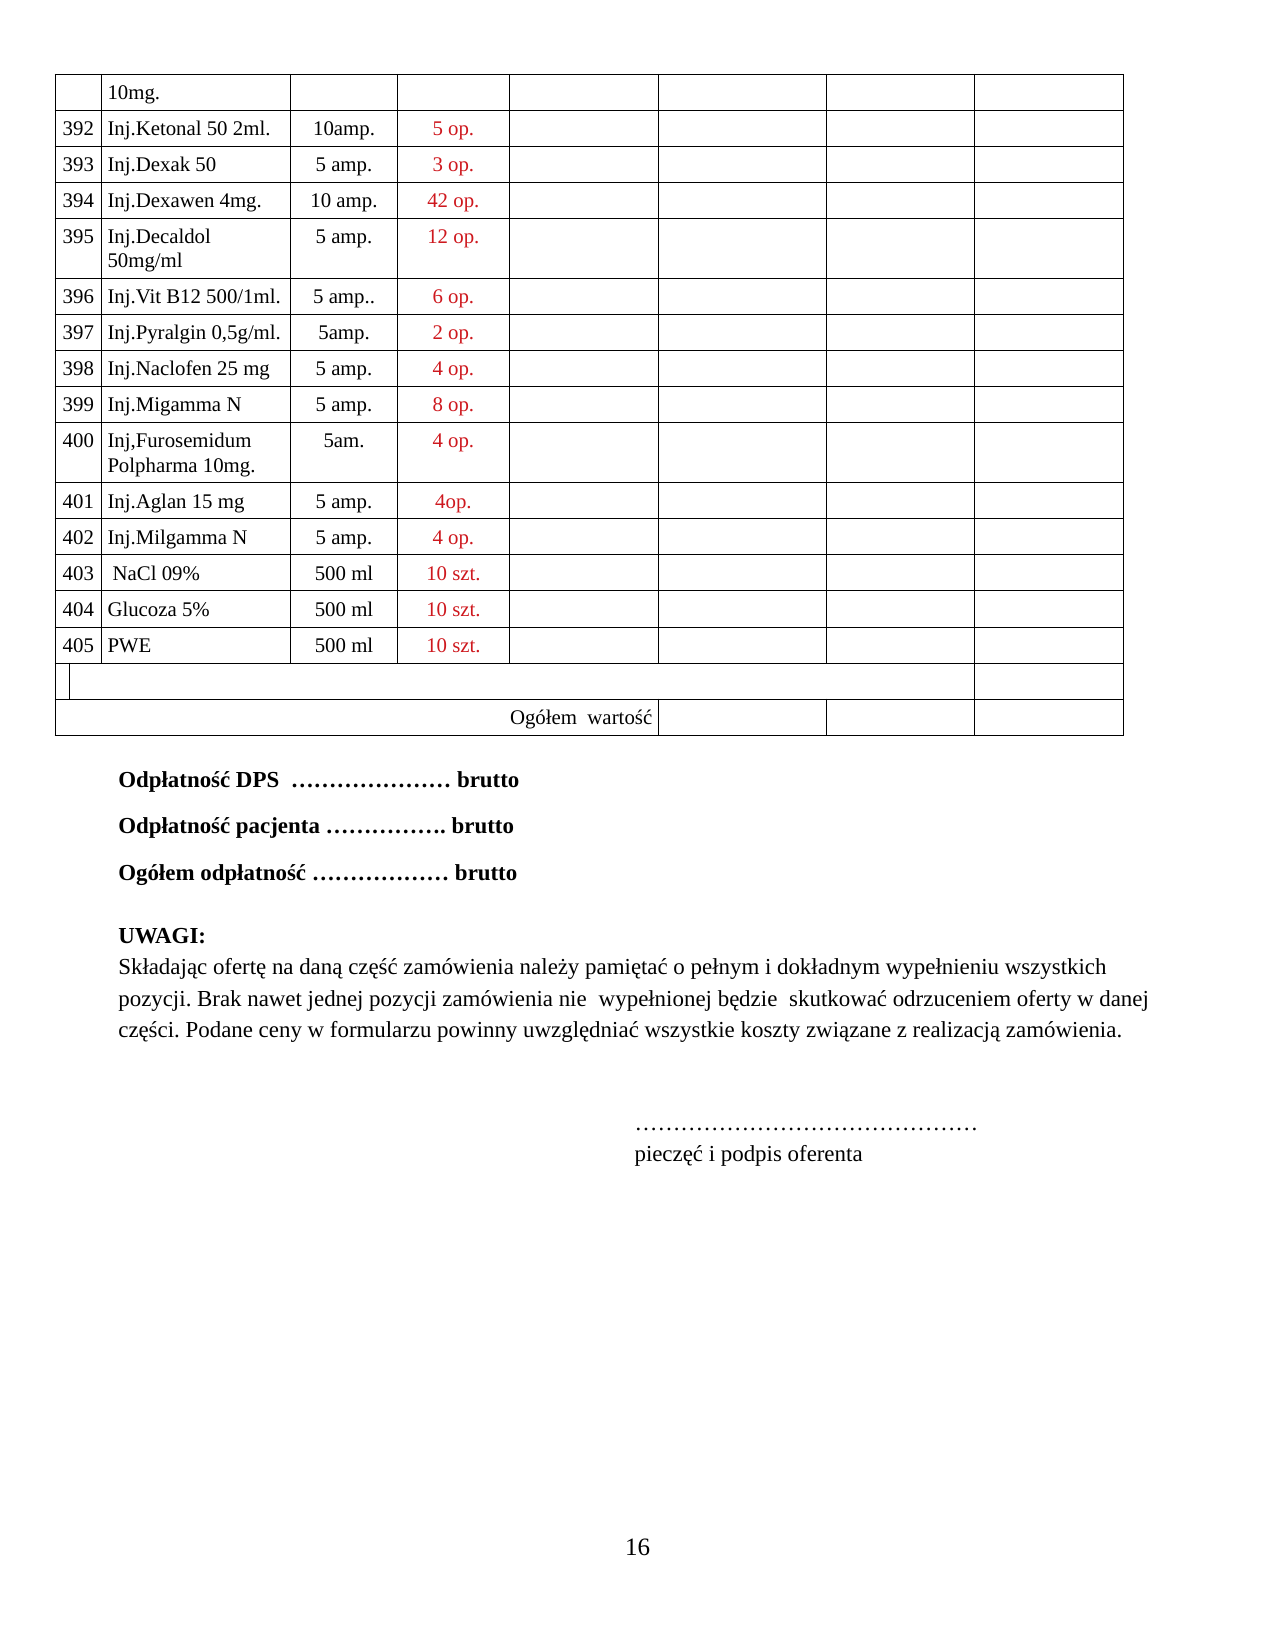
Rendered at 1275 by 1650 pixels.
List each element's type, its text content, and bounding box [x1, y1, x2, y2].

table_cell [510, 219, 658, 278]
table_cell 10 szt. [398, 628, 509, 662]
table_cell 10 szt. [398, 591, 509, 626]
table_cell [975, 279, 1123, 314]
table_cell [659, 147, 826, 182]
table_cell Inj.Dexawen 4mg. [102, 183, 290, 218]
table_cell [659, 315, 826, 350]
table_cell [827, 628, 974, 662]
table_cell [510, 279, 658, 314]
table_cell 42 op. [398, 183, 509, 218]
table_cell [975, 423, 1123, 482]
table_cell [659, 279, 826, 314]
table_cell [659, 591, 826, 626]
table_cell [975, 75, 1123, 110]
text ……………………………………… pieczęć i podpis oferenta [634, 1109, 1157, 1167]
table_cell 5 amp. [291, 351, 397, 386]
table_cell [975, 628, 1123, 662]
table_cell Inj.Naclofen 25 mg [102, 351, 290, 386]
table_cell [510, 183, 658, 218]
table_cell 3 op. [398, 147, 509, 182]
table_cell 393 [56, 147, 101, 182]
table_cell [510, 75, 658, 110]
table_cell Inj.Aglan 15 mg [102, 483, 290, 518]
table_cell [659, 183, 826, 218]
table_cell 5 amp. [291, 387, 397, 422]
table_cell Glucoza 5% [102, 591, 290, 626]
table_cell [510, 628, 658, 662]
table_cell [975, 111, 1123, 146]
table_cell [975, 519, 1123, 554]
table_cell 4 op. [398, 519, 509, 554]
table_cell Ogółem wartość [56, 700, 658, 734]
table_cell 392 [56, 111, 101, 146]
table_cell 10 amp. [291, 183, 397, 218]
table_cell [975, 387, 1123, 422]
table_cell [510, 591, 658, 626]
table_cell 8 op. [398, 387, 509, 422]
table_cell [827, 219, 974, 278]
table_cell Inj.Dexak 50 [102, 147, 290, 182]
table_cell [659, 483, 826, 518]
table_cell Inj,Furosemidum Polpharma 10mg. [102, 423, 290, 482]
table_cell Inj.Pyralgin 0,5g/ml. [102, 315, 290, 350]
table_cell [510, 315, 658, 350]
table_cell Inj.Milgamma N [102, 519, 290, 554]
table_cell [827, 423, 974, 482]
table_cell [659, 700, 826, 734]
table_cell 5 amp. [291, 219, 397, 278]
table_cell [975, 483, 1123, 518]
table_cell [827, 700, 974, 734]
table_cell 4 op. [398, 423, 509, 482]
table_cell [510, 111, 658, 146]
text Odpłatność DPS ………………… brutto [118, 766, 1157, 793]
table_cell 405 [56, 628, 101, 662]
table_cell 399 [56, 387, 101, 422]
table_cell 398 [56, 351, 101, 386]
table_cell [70, 664, 974, 698]
table_cell [975, 555, 1123, 590]
table_cell [510, 555, 658, 590]
table_cell [975, 183, 1123, 218]
table_cell PWE [102, 628, 290, 662]
table_cell 6 op. [398, 279, 509, 314]
table_cell [827, 315, 974, 350]
table_cell [827, 111, 974, 146]
table_cell [659, 75, 826, 110]
table_cell [827, 387, 974, 422]
table_cell [659, 628, 826, 662]
table_cell Inj.Ketonal 50 2ml. [102, 111, 290, 146]
table_cell [56, 664, 69, 698]
table_cell [975, 147, 1123, 182]
table_cell [510, 387, 658, 422]
table_cell [510, 483, 658, 518]
table_cell Inj.Migamma N [102, 387, 290, 422]
table_cell 400 [56, 423, 101, 482]
table_cell 4 op. [398, 351, 509, 386]
table_cell 10 szt. [398, 555, 509, 590]
table_cell [827, 483, 974, 518]
table_cell 5 amp.. [291, 279, 397, 314]
table_cell 401 [56, 483, 101, 518]
table_cell [827, 351, 974, 386]
table_cell [510, 423, 658, 482]
table_cell [827, 519, 974, 554]
table_cell 404 [56, 591, 101, 626]
table_cell 500 ml [291, 591, 397, 626]
table_cell Inj.Vit B12 500/1ml. [102, 279, 290, 314]
table_cell [291, 75, 397, 110]
table_cell [827, 75, 974, 110]
table_cell 2 op. [398, 315, 509, 350]
table_cell [659, 555, 826, 590]
table_cell 5 amp. [291, 483, 397, 518]
table_cell 10amp. [291, 111, 397, 146]
table_cell Inj.Decaldol 50mg/ml [102, 219, 290, 278]
table_cell [510, 519, 658, 554]
text Ogółem odpłatność ……………… brutto UWAGI: Składając ofertę na daną część zamówienia należy pamiętać o pełnym i dokładnym wypełnieniu wszystkich pozycji. Brak nawet jednej pozycji zamówienia nie wypełnionej będzie skutkować odrzuceniem oferty w danej części. Podane ceny w formularzu powinny uwzględniać wszystkie koszty związane z realizacją zamówienia. [118, 858, 1157, 1043]
table_cell [827, 183, 974, 218]
table_cell 403 [56, 555, 101, 590]
table_cell [975, 700, 1123, 734]
table_cell [56, 75, 101, 110]
table_cell [975, 219, 1123, 278]
table_cell [510, 147, 658, 182]
table_cell [398, 75, 509, 110]
table_cell [659, 423, 826, 482]
table_cell [510, 351, 658, 386]
table_cell 396 [56, 279, 101, 314]
table_cell [827, 591, 974, 626]
table_cell 5 amp. [291, 147, 397, 182]
table_cell 500 ml [291, 628, 397, 662]
table_cell 394 [56, 183, 101, 218]
table_cell [659, 387, 826, 422]
table_cell [659, 219, 826, 278]
table_cell [659, 351, 826, 386]
table_cell [827, 147, 974, 182]
table_cell 10mg. [102, 75, 290, 110]
table_cell [827, 279, 974, 314]
table_cell 12 op. [398, 219, 509, 278]
table_cell 395 [56, 219, 101, 278]
table_cell [659, 519, 826, 554]
table_cell 5am. [291, 423, 397, 482]
table_cell [975, 315, 1123, 350]
table_cell NaCl 09% [102, 555, 290, 590]
table_cell [975, 664, 1123, 698]
table_cell 4op. [398, 483, 509, 518]
table_cell [827, 555, 974, 590]
table_cell 500 ml [291, 555, 397, 590]
table_cell 5 amp. [291, 519, 397, 554]
table_cell [975, 351, 1123, 386]
table_cell 5amp. [291, 315, 397, 350]
table_cell 402 [56, 519, 101, 554]
text Odpłatność pacjenta ……………. brutto [118, 812, 1157, 839]
table_cell 397 [56, 315, 101, 350]
table_cell [975, 591, 1123, 626]
table_cell 5 op. [398, 111, 509, 146]
table_cell [659, 111, 826, 146]
